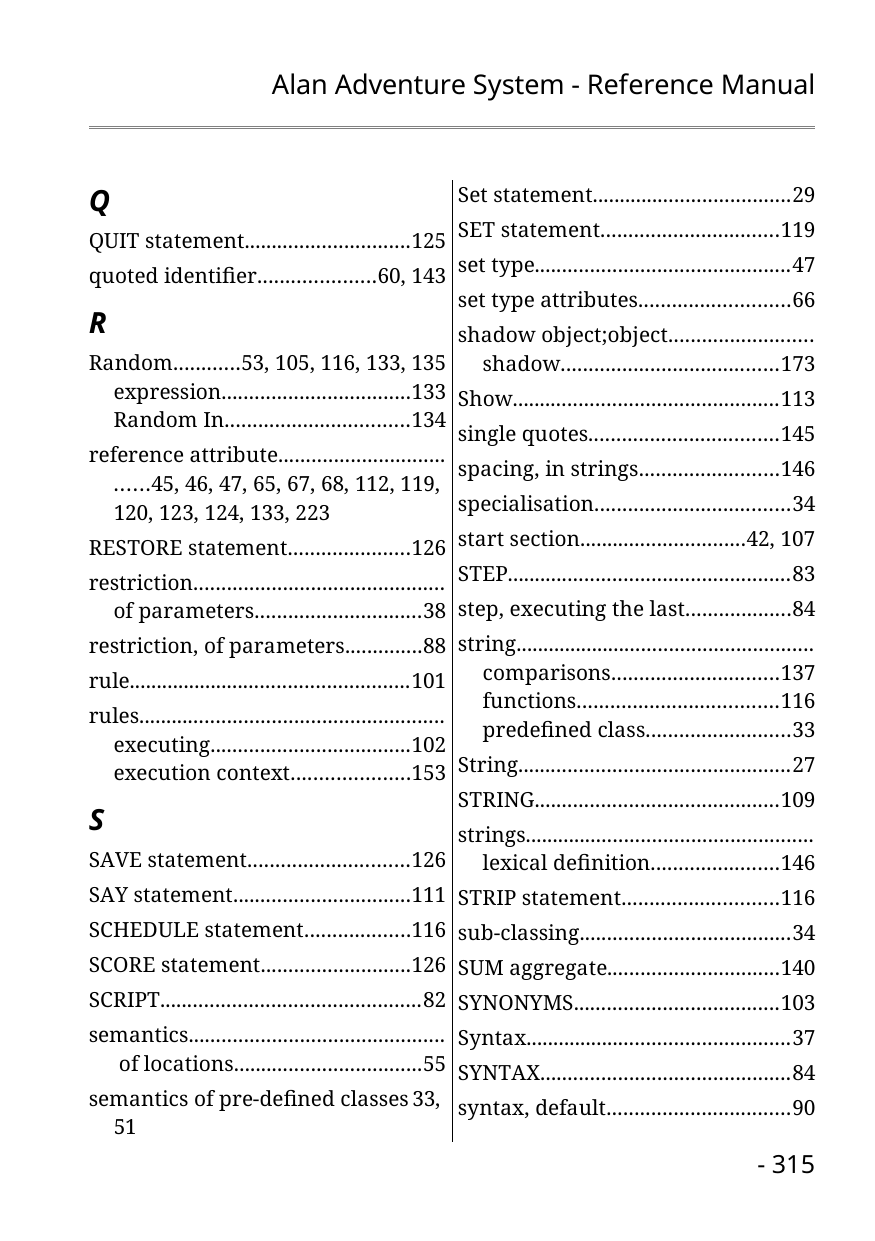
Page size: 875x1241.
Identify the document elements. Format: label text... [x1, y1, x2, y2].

text Random 53, 105, 116, 133, 135 [88, 348, 446, 377]
text execution context 153 [113, 758, 446, 787]
text SYNONYMS 103 [458, 988, 815, 1017]
text SET statement 119 [458, 215, 815, 244]
text rule 101 [88, 666, 446, 694]
text SAVE statement 126 [88, 845, 446, 873]
text expression 133 [113, 377, 446, 405]
text STEP 83 [458, 559, 815, 587]
text SCRIPT 82 [88, 985, 446, 1013]
text semantics of pre-defined classes 33, 51 [88, 1083, 446, 1141]
text SUM aggregate 140 [458, 953, 815, 982]
text of parameters 38 [113, 596, 446, 624]
text sub-classing 34 [458, 918, 815, 947]
text Q [88, 180, 446, 220]
text spacing, in strings 146 [458, 454, 815, 482]
text syntax, default 90 [458, 1093, 815, 1122]
text SYNTAX 84 [458, 1058, 815, 1087]
text reference attribute 45, 46, 47, 65, 67, 68, 112, 119, 120, 123, 124, 133, 223 [88, 440, 446, 526]
text R [88, 302, 446, 342]
text Random In 134 [113, 405, 446, 434]
text String 27 [458, 749, 815, 778]
text functions 116 [482, 686, 815, 714]
text semantics [88, 1020, 446, 1048]
text RESTORE statement 126 [88, 532, 446, 561]
text Set statement 29 [458, 180, 815, 209]
text comparisons 137 [482, 657, 815, 686]
text restriction [88, 567, 446, 596]
text step, executing the last 84 [458, 594, 815, 622]
text single quotes 145 [458, 419, 815, 447]
text STRIP statement 116 [458, 883, 815, 912]
text Show 113 [458, 384, 815, 412]
text predefined class 33 [482, 714, 815, 743]
text quoted identifier 60, 143 [88, 261, 446, 290]
text QUIT statement 125 [88, 226, 446, 255]
text start section 42, 107 [458, 524, 815, 552]
text shadow object;object [458, 320, 815, 349]
text set type 47 [458, 250, 815, 279]
text STRING 109 [458, 784, 815, 813]
text SCHEDULE statement 116 [88, 915, 446, 943]
text rules [88, 701, 446, 729]
text SAY statement 111 [88, 880, 446, 908]
text specialisation 34 [458, 489, 815, 517]
text Syntax 37 [458, 1023, 815, 1052]
text restriction, of parameters 88 [88, 631, 446, 659]
text executing 102 [113, 729, 446, 758]
text lexical definition 146 [482, 848, 815, 877]
text strings [458, 819, 815, 848]
text set type attributes 66 [458, 285, 815, 314]
text SCORE statement 126 [88, 950, 446, 978]
text S [88, 799, 446, 838]
text string [458, 629, 815, 657]
text of locations 55 [113, 1048, 446, 1077]
text shadow 173 [482, 349, 815, 377]
